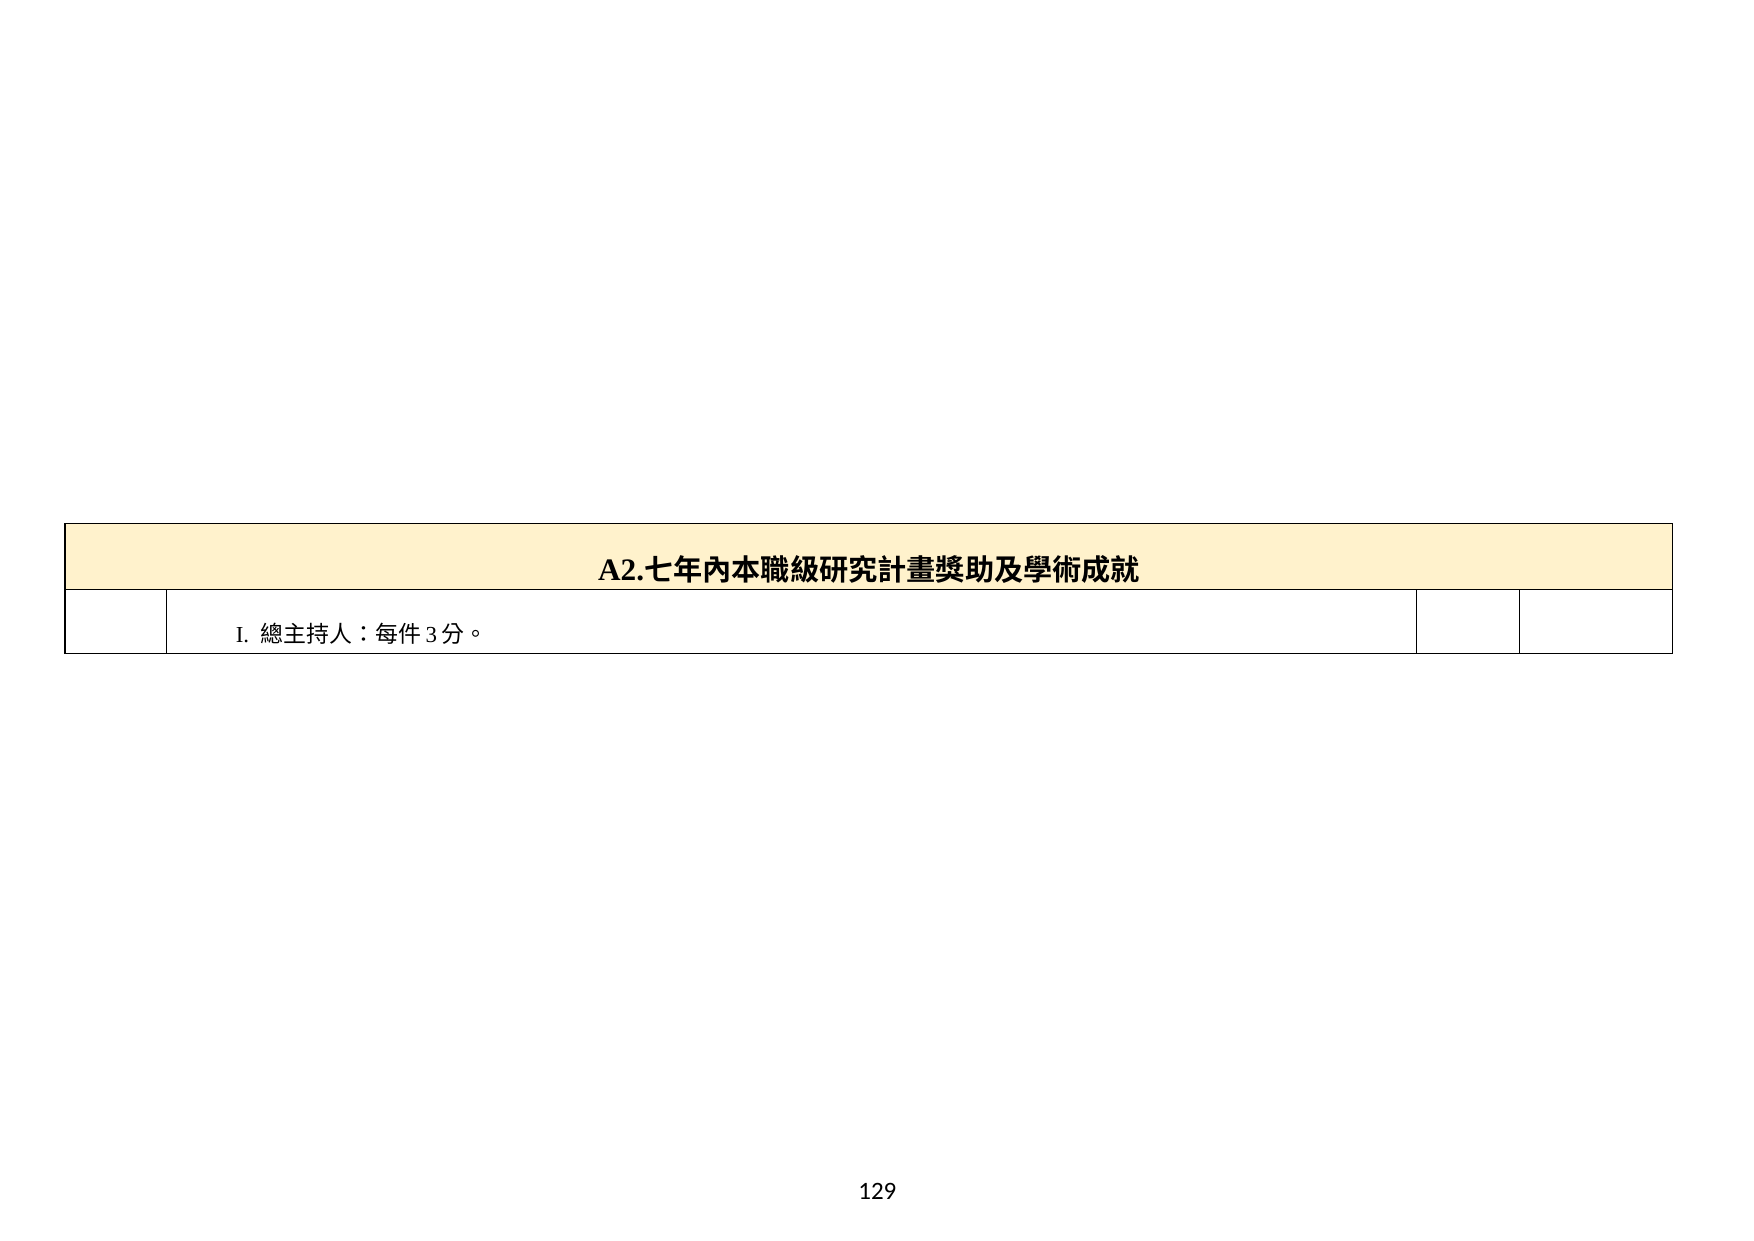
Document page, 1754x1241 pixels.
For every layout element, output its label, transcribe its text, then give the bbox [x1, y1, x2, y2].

table_cell [1520, 590, 1672, 653]
table_header A2.七年內本職級研究計畫獎助及學術成就 [66, 524, 1672, 589]
table_cell [1417, 590, 1519, 653]
table_cell [66, 590, 166, 653]
table_cell I. 總主持人：每件3分。 [167, 590, 1416, 653]
